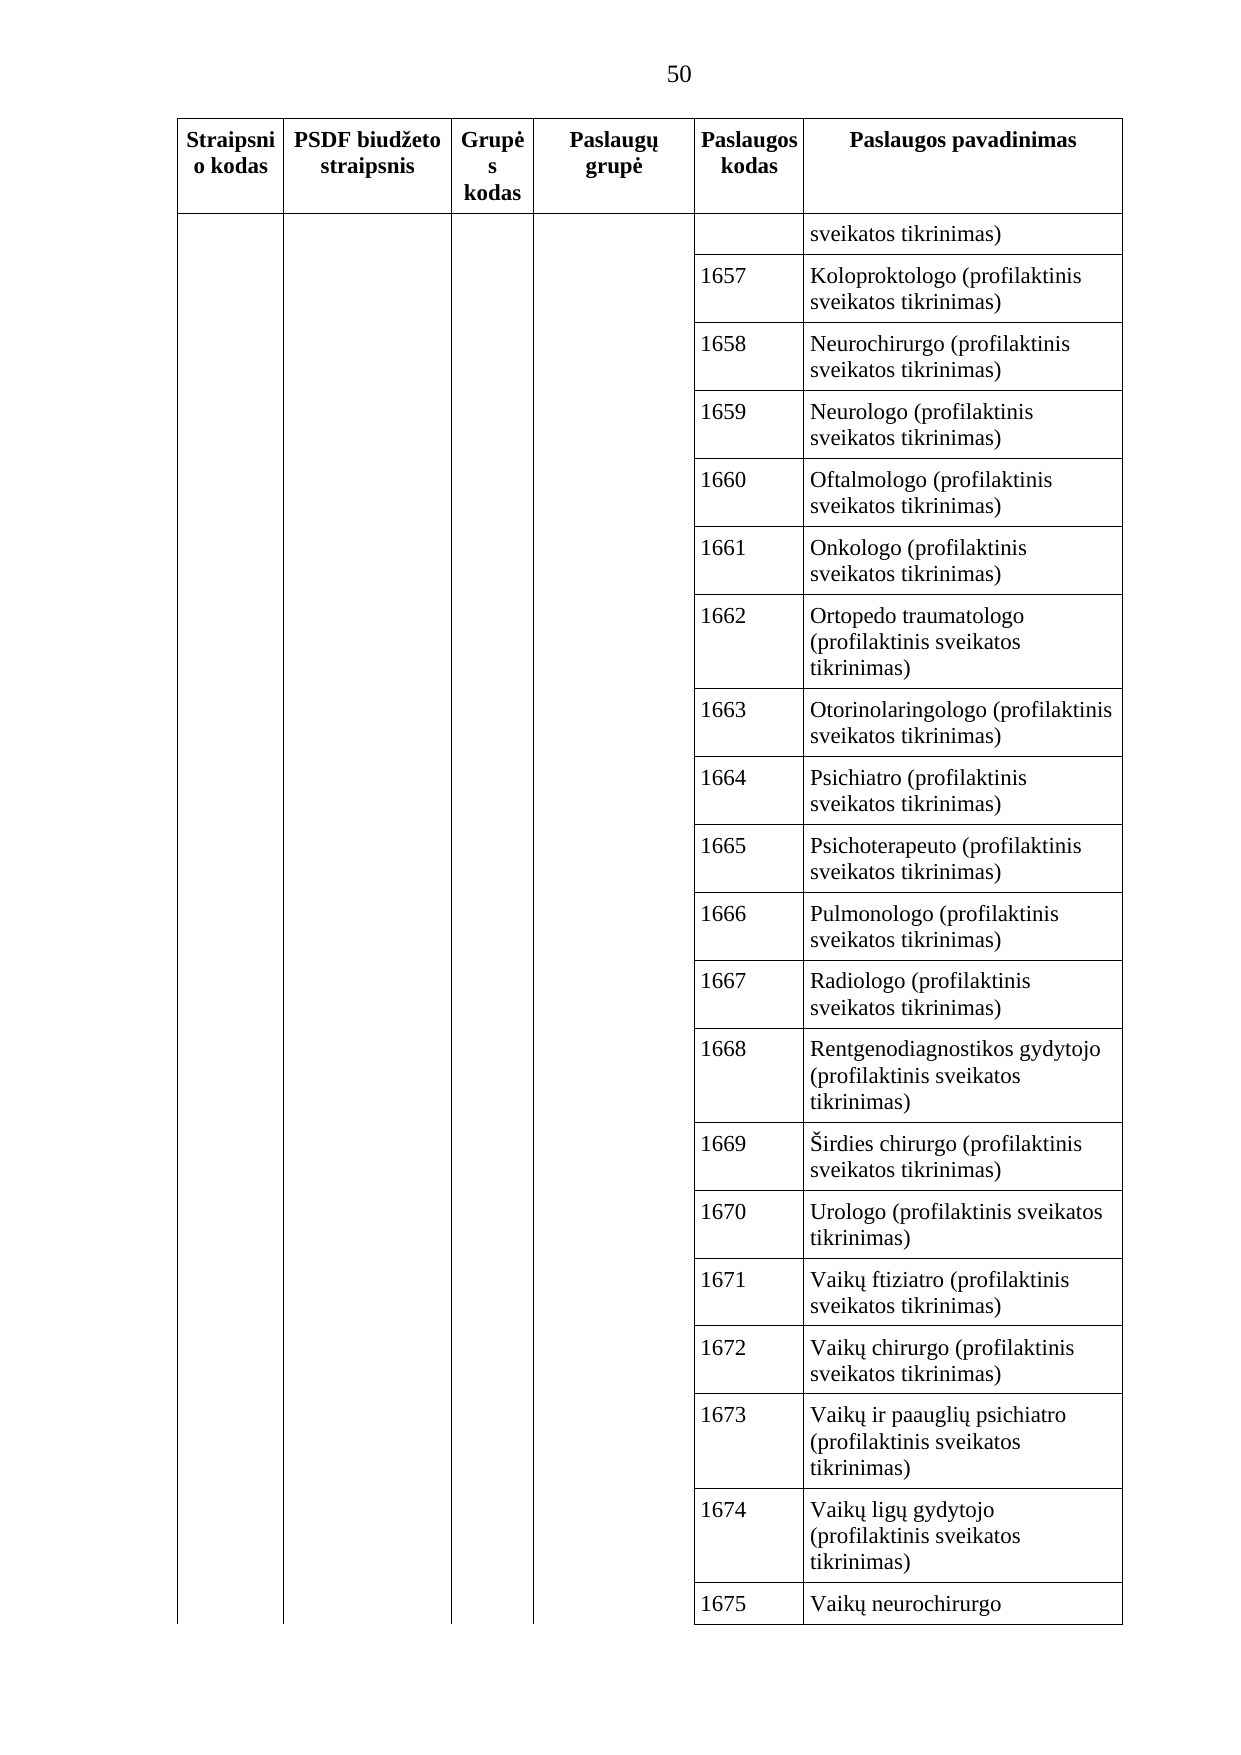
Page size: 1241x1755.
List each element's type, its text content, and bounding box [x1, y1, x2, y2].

table_cell [452, 390, 533, 458]
table_cell [534, 1488, 694, 1582]
table_cell [178, 322, 283, 390]
table_cell Neurochirurgo (profilaktinis sveikatos tikrinimas) [804, 323, 1122, 390]
table_cell [178, 390, 283, 458]
table_cell [534, 594, 694, 688]
table_header Paslaugos pavadinimas [804, 119, 1122, 212]
table_cell Ortopedo traumatologo (profilaktinis sveikatos tikrinimas) [804, 595, 1122, 688]
table_cell [452, 1122, 533, 1189]
table_cell 1668 [695, 1029, 803, 1122]
table_cell [452, 892, 533, 959]
table_cell [452, 214, 533, 254]
table_cell [534, 458, 694, 526]
table_header Paslaugų grupė [534, 119, 694, 212]
table_cell 1675 [695, 1583, 803, 1623]
table_cell Psichiatro (profilaktinis sveikatos tikrinimas) [804, 757, 1122, 824]
table_cell [178, 1393, 283, 1488]
table_cell [284, 1582, 451, 1623]
table_cell [452, 824, 533, 892]
table_cell [284, 390, 451, 458]
table_cell [284, 1393, 451, 1488]
table_cell 1662 [695, 595, 803, 688]
table_cell [284, 214, 451, 254]
table_cell [284, 254, 451, 322]
table_cell [284, 458, 451, 526]
table_cell [178, 458, 283, 526]
table_cell [452, 1488, 533, 1582]
table_cell [178, 214, 283, 254]
table_cell 1663 [695, 689, 803, 756]
table_cell 1660 [695, 459, 803, 526]
table_cell 1672 [695, 1326, 803, 1393]
table_header Paslaugos kodas [695, 119, 803, 212]
table_cell [534, 1190, 694, 1257]
table_cell 1674 [695, 1489, 803, 1582]
table_cell [452, 1393, 533, 1488]
table_cell [534, 1393, 694, 1488]
table_cell [452, 254, 533, 322]
table_cell 1664 [695, 757, 803, 824]
table_cell [178, 1122, 283, 1189]
table_cell [452, 960, 533, 1027]
table_cell [284, 322, 451, 390]
table_cell 1665 [695, 825, 803, 892]
table_cell [534, 254, 694, 322]
table_cell [534, 1258, 694, 1325]
table_cell [178, 526, 283, 593]
table_cell 1661 [695, 527, 803, 593]
table_cell [284, 594, 451, 688]
table_cell [284, 892, 451, 959]
table_cell 1671 [695, 1259, 803, 1325]
table_cell Širdies chirurgo (profilaktinis sveikatos tikrinimas) [804, 1123, 1122, 1189]
table_cell [284, 824, 451, 892]
table_cell [178, 824, 283, 892]
table_cell [534, 1325, 694, 1393]
table_cell Oftalmologo (profilaktinis sveikatos tikrinimas) [804, 459, 1122, 526]
table_cell Vaikų ftiziatro (profilaktinis sveikatos tikrinimas) [804, 1259, 1122, 1325]
table_cell [178, 1258, 283, 1325]
table_cell [452, 322, 533, 390]
table_cell [452, 1325, 533, 1393]
table_cell [452, 1258, 533, 1325]
table_header Straipsnio kodas [178, 119, 283, 212]
table_cell [534, 824, 694, 892]
table_cell [534, 390, 694, 458]
table_cell [284, 688, 451, 756]
table_cell [534, 756, 694, 824]
table_cell [284, 1488, 451, 1582]
table_cell [534, 960, 694, 1027]
table_cell [178, 254, 283, 322]
table_cell Vaikų neurochirurgo [804, 1583, 1122, 1623]
table_cell [284, 526, 451, 593]
table_cell [284, 1028, 451, 1122]
table_cell Neurologo (profilaktinis sveikatos tikrinimas) [804, 391, 1122, 458]
table_cell [452, 1582, 533, 1623]
table_cell [284, 1258, 451, 1325]
table_cell [534, 214, 694, 254]
table_cell [284, 960, 451, 1027]
table_cell Koloproktologo (profilaktinis sveikatos tikrinimas) [804, 255, 1122, 322]
table_cell [284, 756, 451, 824]
table_cell 1673 [695, 1394, 803, 1488]
table_cell [452, 688, 533, 756]
table_cell [178, 1028, 283, 1122]
table_cell Vaikų ir paauglių psichiatro (profilaktinis sveikatos tikrinimas) [804, 1394, 1122, 1488]
table_cell 1670 [695, 1191, 803, 1257]
table_cell Pulmonologo (profilaktinis sveikatos tikrinimas) [804, 893, 1122, 959]
table_cell [178, 594, 283, 688]
table_cell Otorinolaringologo (profilaktinis sveikatos tikrinimas) [804, 689, 1122, 756]
table_cell sveikatos tikrinimas) [804, 214, 1122, 254]
table_cell [452, 1028, 533, 1122]
table_cell Radiologo (profilaktinis sveikatos tikrinimas) [804, 961, 1122, 1027]
table_cell [284, 1122, 451, 1189]
table_cell [178, 1582, 283, 1623]
table_cell Urologo (profilaktinis sveikatos tikrinimas) [804, 1191, 1122, 1257]
table_cell 1658 [695, 323, 803, 390]
table_cell 1657 [695, 255, 803, 322]
table_cell [534, 688, 694, 756]
table_cell [452, 756, 533, 824]
table_cell 1659 [695, 391, 803, 458]
table_cell [534, 892, 694, 959]
table_cell [534, 322, 694, 390]
table_cell [284, 1325, 451, 1393]
table_cell [452, 526, 533, 593]
table_cell [534, 1028, 694, 1122]
table_cell 1669 [695, 1123, 803, 1189]
table_header PSDF biudžeto straipsnis [284, 119, 451, 212]
table_cell [178, 688, 283, 756]
table_cell Vaikų chirurgo (profilaktinis sveikatos tikrinimas) [804, 1326, 1122, 1393]
table_cell Rentgenodiagnostikos gydytojo (profilaktinis sveikatos tikrinimas) [804, 1029, 1122, 1122]
table_cell [534, 526, 694, 593]
table_cell Psichoterapeuto (profilaktinis sveikatos tikrinimas) [804, 825, 1122, 892]
table_cell [452, 1190, 533, 1257]
table_header Grupės kodas [452, 119, 533, 212]
table_cell [178, 960, 283, 1027]
table_cell [178, 1325, 283, 1393]
table_cell 1667 [695, 961, 803, 1027]
table_cell Vaikų ligų gydytojo (profilaktinis sveikatos tikrinimas) [804, 1489, 1122, 1582]
table_cell [178, 1488, 283, 1582]
table_cell [695, 214, 803, 254]
table_cell [178, 1190, 283, 1257]
table_cell [178, 756, 283, 824]
table_cell 1666 [695, 893, 803, 959]
table_cell [452, 594, 533, 688]
table_cell [284, 1190, 451, 1257]
table_cell [178, 892, 283, 959]
table_cell [534, 1582, 694, 1623]
table_cell Onkologo (profilaktinis sveikatos tikrinimas) [804, 527, 1122, 593]
table_cell [452, 458, 533, 526]
table_cell [534, 1122, 694, 1189]
